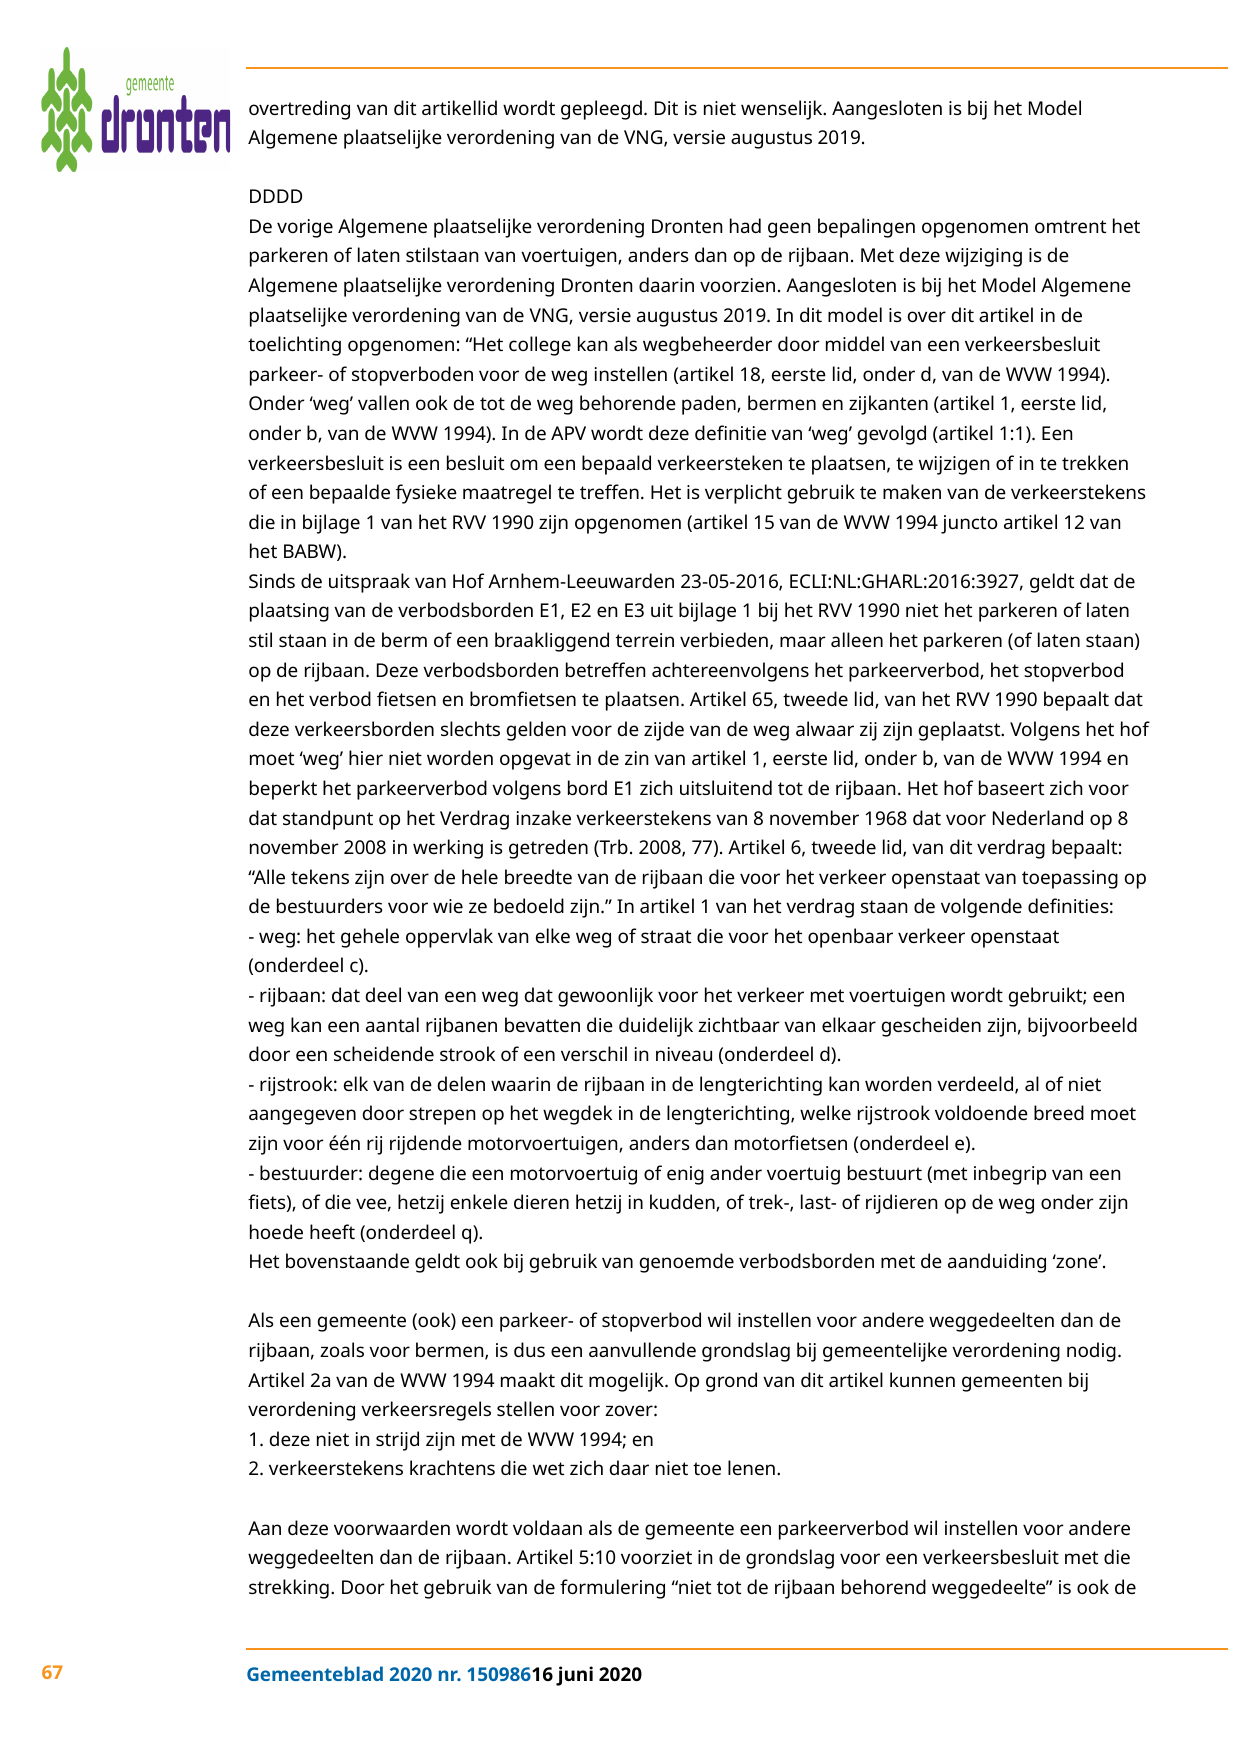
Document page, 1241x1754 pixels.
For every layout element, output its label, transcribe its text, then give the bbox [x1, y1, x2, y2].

picture [41, 47, 231, 172]
text - bestuurder: degene die een motorvoertuig of enig ander voertuig bestuurt (met inbegrip van een fiets), of die vee, hetzij enkele dieren hetzij in kudden, of trek-, last- of rijdieren op de weg onder zijn hoede heeft (onderdeel q). [248, 1160, 1152, 1245]
text 1. deze niet in strijd zijn met de WVW 1994; en [248, 1426, 1152, 1452]
text Aan deze voorwaarden wordt voldaan als de gemeente een parkeerverbod wil instellen voor andere weggedeelten dan de rijbaan. Artikel 5:10 voorziet in de grondslag voor een verkeersbesluit met die strekking. Door het gebruik van de formulering “niet tot de rijbaan behorend weggedeelte” is ook de [248, 1515, 1152, 1600]
text 2. verkeerstekens krachtens die wet zich daar niet toe lenen. [248, 1456, 1152, 1481]
text De vorige Algemene plaatselijke verordening Dronten had geen bepalingen opgenomen omtrent het parkeren of laten stilstaan van voertuigen, anders dan op de rijbaan. Met deze wijziging is de Algemene plaatselijke verordening Dronten daarin voorzien. Aangesloten is bij het Model Algemene plaatselijke verordening van de VNG, versie augustus 2019. In dit model is over dit artikel in de toelichting opgenomen: “Het college kan als wegbeheerder door middel van een verkeersbesluit parkeer- of stopverboden voor de weg instellen (artikel 18, eerste lid, onder d, van de WVW 1994). Onder ‘weg’ vallen ook de tot de weg behorende paden, bermen en zijkanten (artikel 1, eerste lid, onder b, van de WVW 1994). In de APV wordt deze definitie van ‘weg’ gevolgd (artikel 1:1). Een verkeersbesluit is een besluit om een bepaald verkeersteken te plaatsen, te wijzigen of in te trekken of een bepaalde fysieke maatregel te treffen. Het is verplicht gebruik te maken van de verkeerstekens die in bijlage 1 van het RVV 1990 zijn opgenomen (artikel 15 van de WVW 1994 juncto artikel 12 van het BABW). [248, 213, 1152, 564]
text Sinds de uitspraak van Hof Arnhem-Leeuwarden 23-05-2016, ECLI:NL:GHARL:2016:3927, geldt dat de plaatsing van de verbodsborden E1, E2 en E3 uit bijlage 1 bij het RVV 1990 niet het parkeren of laten stil staan in de berm of een braakliggend terrein verbieden, maar alleen het parkeren (of laten staan) op de rijbaan. Deze verbodsborden betreffen achtereenvolgens het parkeerverbod, het stopverbod en het verbod fietsen en bromfietsen te plaatsen. Artikel 65, tweede lid, van het RVV 1990 bepaalt dat deze verkeersborden slechts gelden voor de zijde van de weg alwaar zij zijn geplaatst. Volgens het hof moet ‘weg’ hier niet worden opgevat in de zin van artikel 1, eerste lid, onder b, van de WVW 1994 en beperkt het parkeerverbod volgens bord E1 zich uitsluitend tot de rijbaan. Het hof baseert zich voor dat standpunt op het Verdrag inzake verkeerstekens van 8 november 1968 dat voor Nederland op 8 november 2008 in werking is getreden (Trb. 2008, 77). Artikel 6, tweede lid, van dit verdrag bepaalt: “Alle tekens zijn over de hele breedte van de rijbaan die voor het verkeer openstaat van toepassing op de bestuurders voor wie ze bedoeld zijn.” In artikel 1 van het verdrag staan de volgende definities: [248, 568, 1152, 919]
text DDDD [248, 183, 1152, 209]
text - rijstrook: elk van de delen waarin de rijbaan in de lengterichting kan worden verdeeld, al of niet aangegeven door strepen op het wegdek in de lengterichting, welke rijstrook voldoende breed moet zijn voor één rij rijdende motorvoertuigen, anders dan motorfietsen (onderdeel e). [248, 1071, 1152, 1156]
text - weg: het gehele oppervlak van elke weg of straat die voor het openbaar verkeer openstaat (onderdeel c). [248, 923, 1152, 978]
text - rijbaan: dat deel van een weg dat gewoonlijk voor het verkeer met voertuigen wordt gebruikt; een weg kan een aantal rijbanen bevatten die duidelijk zichtbaar van elkaar gescheiden zijn, bijvoorbeeld door een scheidende strook of een verschil in niveau (onderdeel d). [248, 982, 1152, 1067]
text Als een gemeente (ook) een parkeer- of stopverbod wil instellen voor andere weggedeelten dan de rijbaan, zoals voor bermen, is dus een aanvullende grondslag bij gemeentelijke verordening nodig. Artikel 2a van de WVW 1994 maakt dit mogelijk. Op grond van dit artikel kunnen gemeenten bij verordening verkeersregels stellen voor zover: [248, 1308, 1152, 1422]
text overtreding van dit artikellid wordt gepleegd. Dit is niet wenselijk. Aangesloten is bij het Model Algemene plaatselijke verordening van de VNG, versie augustus 2019. [248, 95, 1152, 150]
text Het bovenstaande geldt ook bij gebruik van genoemde verbodsborden met de aanduiding ‘zone’. [248, 1248, 1152, 1274]
